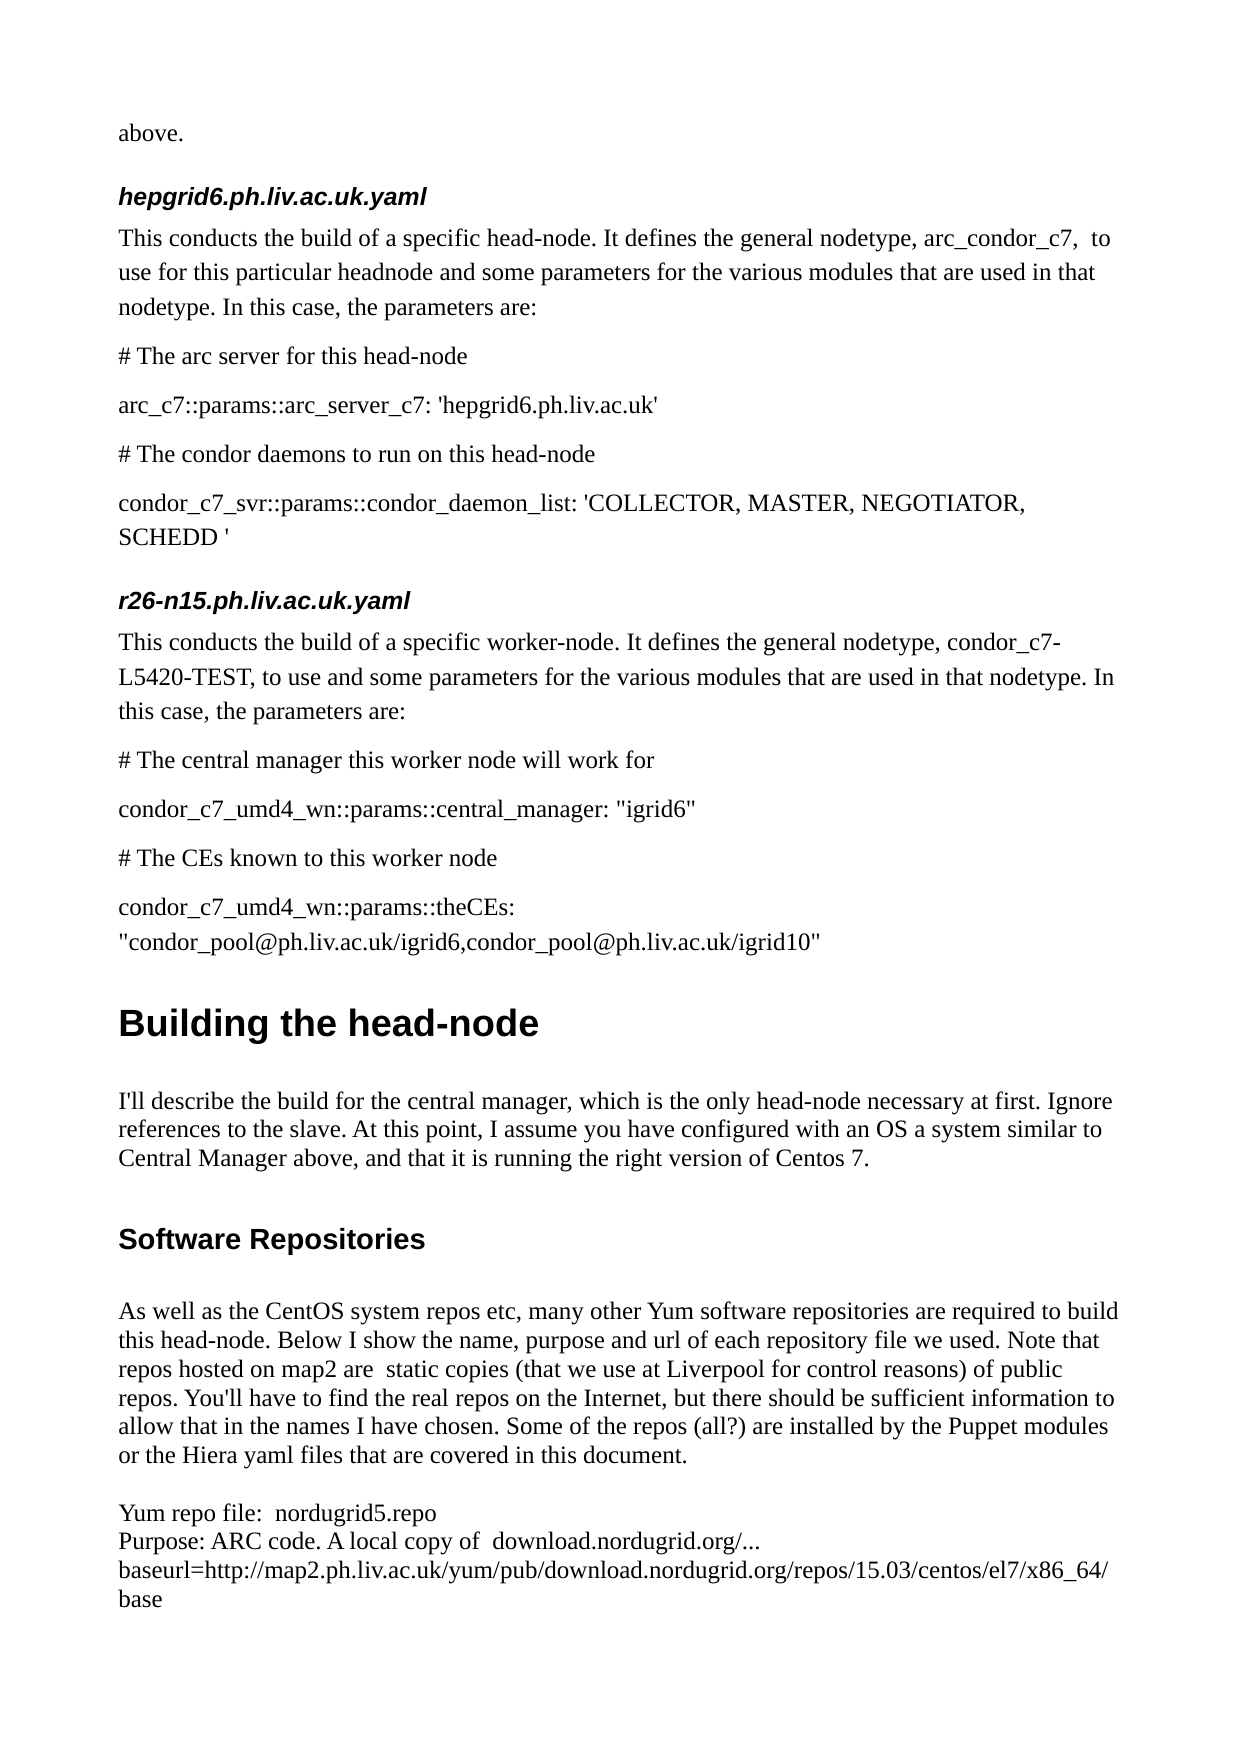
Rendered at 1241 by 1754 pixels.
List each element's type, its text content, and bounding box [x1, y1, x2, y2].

subtitle hepgrid6.ph.liv.ac.uk.yaml [118, 182, 1122, 210]
text # The arc server for this head-node [118, 341, 1122, 369]
text This conducts the build of a specific worker-node. It defines the general nodetype, condor_c7-L5420-TEST, to use and some parameters for the various modules that are used in that nodetype. In this case, the parameters are: [118, 627, 1122, 725]
text baseurl=http://map2.ph.liv.ac.uk/yum/pub/download.nordugrid.org/repos/15.03/centos/el7/x86_64/base [118, 1555, 1122, 1613]
subtitle r26-n15.ph.liv.ac.uk.yaml [118, 586, 1122, 615]
subtitle Software Repositories [118, 1222, 1122, 1255]
text This conducts the build of a specific head-node. It defines the general nodetype, arc_condor_c7, to use for this particular headnode and some parameters for the various modules that are used in that nodetype. In this case, the parameters are: [118, 223, 1122, 321]
text As well as the CentOS system repos etc, many other Yum software repositories are required to build this head-node. Below I show the name, purpose and url of each repository file we used. Note that repos hosted on map2 are static copies (that we use at Liverpool for control reasons) of public repos. You'll have to find the real repos on the Internet, but there should be sufficient information to allow that in the names I have chosen. Some of the repos (all?) are installed by the Puppet modules or the Hiera yaml files that are covered in this document. [118, 1296, 1122, 1469]
text # The central manager this worker node will work for [118, 745, 1122, 774]
text Yum repo file: nordugrid5.repo [118, 1498, 1122, 1526]
text # The condor daemons to run on this head-node [118, 439, 1122, 468]
text # The CEs known to this worker node [118, 843, 1122, 872]
text arc_c7::params::arc_server_c7: 'hepgrid6.ph.liv.ac.uk' [118, 390, 1122, 419]
text Purpose: ARC code. A local copy of download.nordugrid.org/... [118, 1526, 1122, 1555]
text condor_c7_umd4_wn::params::central_manager: "igrid6" [118, 794, 1122, 823]
text condor_c7_svr::params::condor_daemon_list: 'COLLECTOR, MASTER, NEGOTIATOR, SCHEDD ' [118, 488, 1122, 551]
text I'll describe the build for the central manager, which is the only head-node necessary at first. Ignore references to the slave. At this point, I assume you have configured with an OS a system similar to Central Manager above, and that it is running the right version of Centos 7. [118, 1086, 1122, 1172]
subtitle Building the head-node [118, 1001, 1122, 1044]
text condor_c7_umd4_wn::params::theCEs: "condor_pool@ph.liv.ac.uk/igrid6,condor_pool@ph.liv.ac.uk/igrid10" [118, 892, 1122, 956]
text above. [118, 118, 1122, 147]
